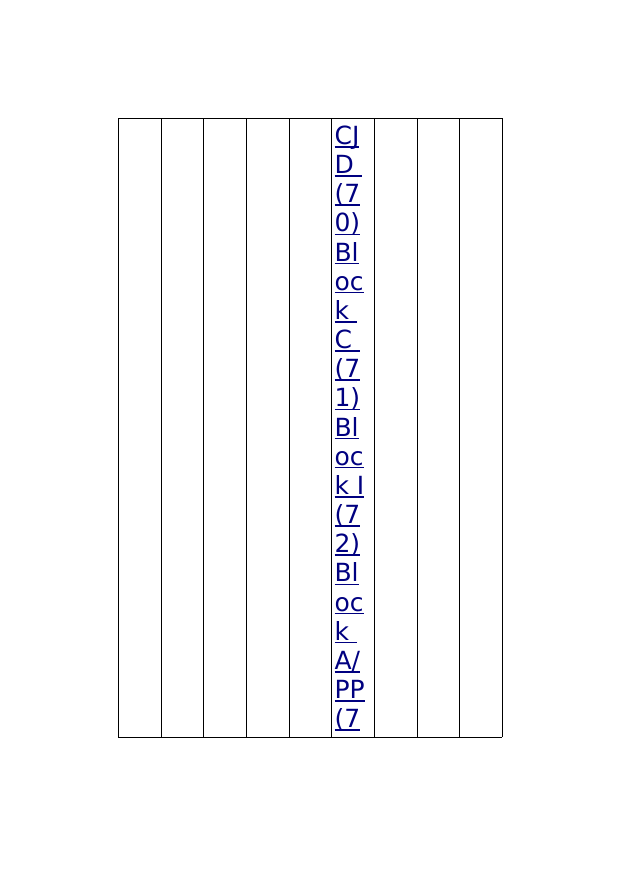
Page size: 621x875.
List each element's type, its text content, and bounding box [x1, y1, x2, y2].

table_cell CJD (70) Block C (71) Block I (72) Block A/PP (7 [332, 119, 374, 737]
table_cell [375, 119, 417, 737]
table_cell [460, 119, 502, 737]
table_cell [418, 119, 459, 737]
table_cell [119, 119, 161, 737]
table_cell [204, 119, 246, 737]
table_cell [162, 119, 203, 737]
table_cell [247, 119, 289, 737]
table_cell [290, 119, 331, 737]
